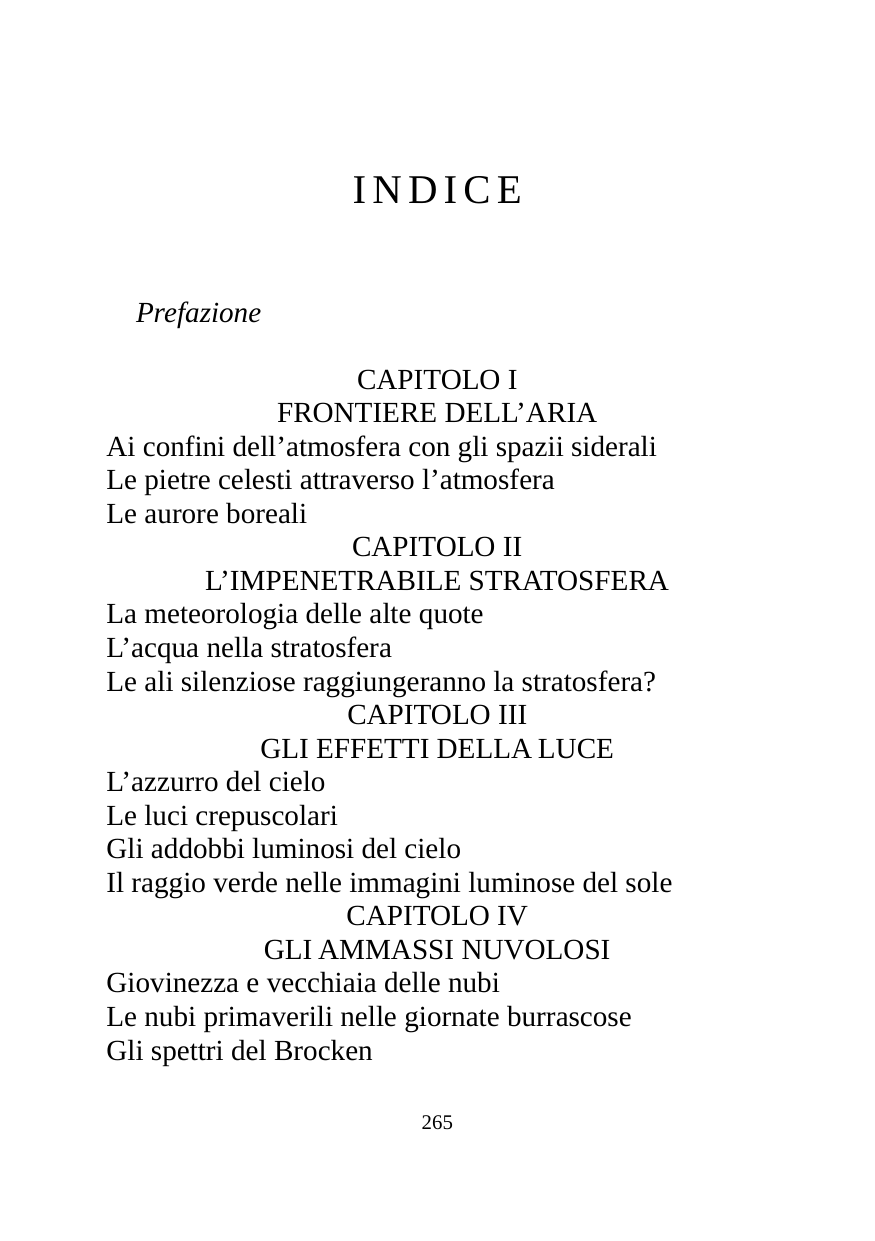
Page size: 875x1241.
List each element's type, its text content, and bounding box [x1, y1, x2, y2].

text Il raggio verde nelle immagini luminose del sole [106, 865, 768, 898]
subtitle INDICE [106, 165, 768, 212]
text Le luci crepuscolari [106, 798, 768, 831]
text L’acqua nella stratosfera [106, 630, 768, 664]
text Le aurore boreali [106, 496, 768, 529]
text La meteorologia delle alte quote [106, 597, 768, 630]
text Le nubi primaverili nelle giornate burrascose [106, 999, 768, 1033]
text Le pietre celesti attraverso l’atmosfera [106, 462, 768, 496]
text CAPITOLO II L’IMPENETRABILE STRATOSFERA [106, 529, 768, 597]
text Gli spettri del Brocken [106, 1033, 768, 1066]
text Gli addobbi luminosi del cielo [106, 831, 768, 865]
text Giovinezza e vecchiaia delle nubi [106, 966, 768, 999]
text Ai confini dell’atmosfera con gli spazii siderali [106, 429, 768, 462]
text L’azzurro del cielo [106, 764, 768, 798]
text Le ali silenziose raggiungeranno la stratosfera? [106, 664, 768, 697]
text CAPITOLO III GLI EFFETTI DELLA LUCE [106, 697, 768, 764]
text CAPITOLO IV GLI AMMASSI NUVOLOSI [106, 898, 768, 966]
text Prefazione [106, 295, 768, 328]
text CAPITOLO I FRONTIERE DELL’ARIA [106, 362, 768, 429]
